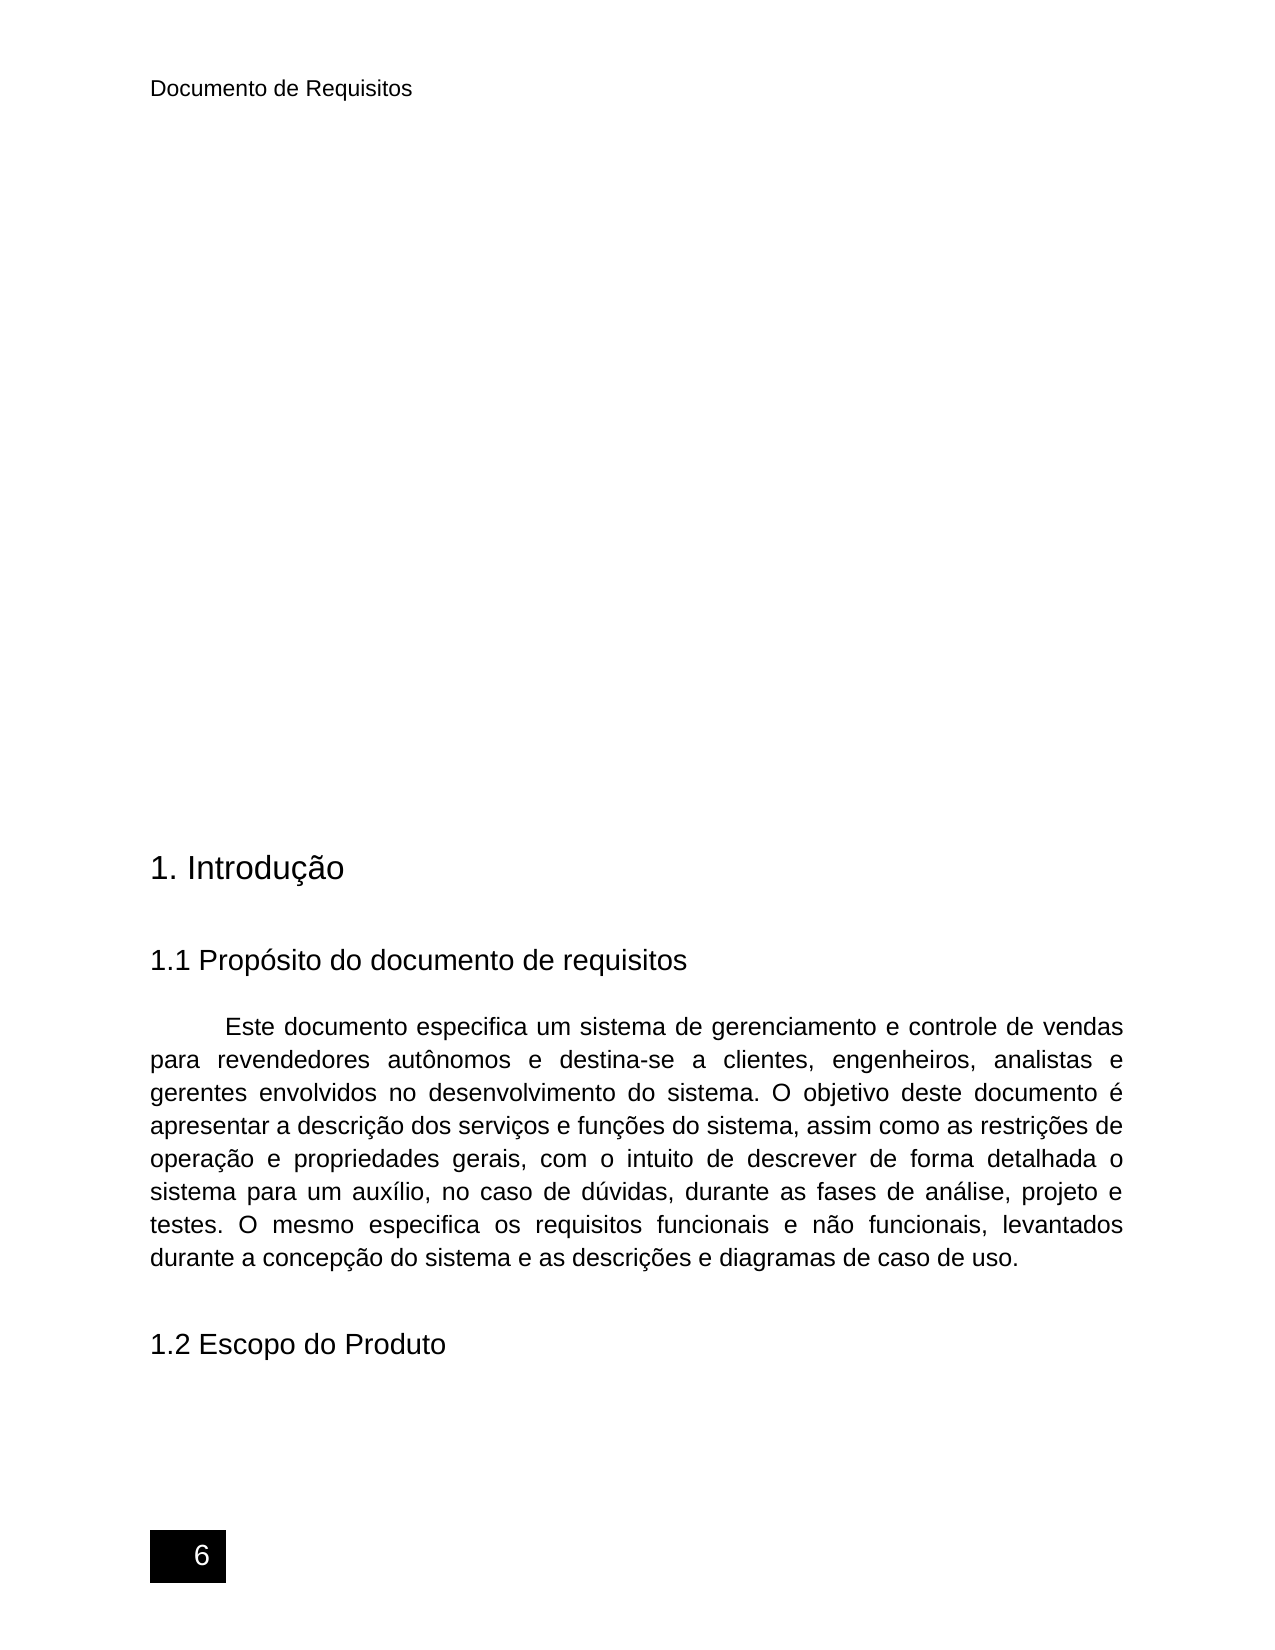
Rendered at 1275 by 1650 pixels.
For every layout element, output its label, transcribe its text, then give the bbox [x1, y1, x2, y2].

subtitle 1. Introdução [150, 848, 1125, 887]
subtitle 1.2 Escopo do Produto [150, 1327, 1125, 1361]
subtitle 1.1 Propósito do documento de requisitos [150, 943, 1125, 977]
text Este documento especifica um sistema de gerenciamento e controle de vendas para revendedores autônomos e destina-se a clientes, engenheiros, analistas e gerentes envolvidos no desenvolvimento do sistema. O objetivo deste documento é apresentar a descrição dos serviços e funções do sistema, assim como as restrições de operação e propriedades gerais, com o intuito de descrever de forma detalhada o sistema para um auxílio, no caso de dúvidas, durante as fases de análise, projeto e testes. O mesmo especifica os requisitos funcionais e não funcionais, levantados durante a concepção do sistema e as descrições e diagramas de caso de uso. [150, 1012, 1125, 1272]
